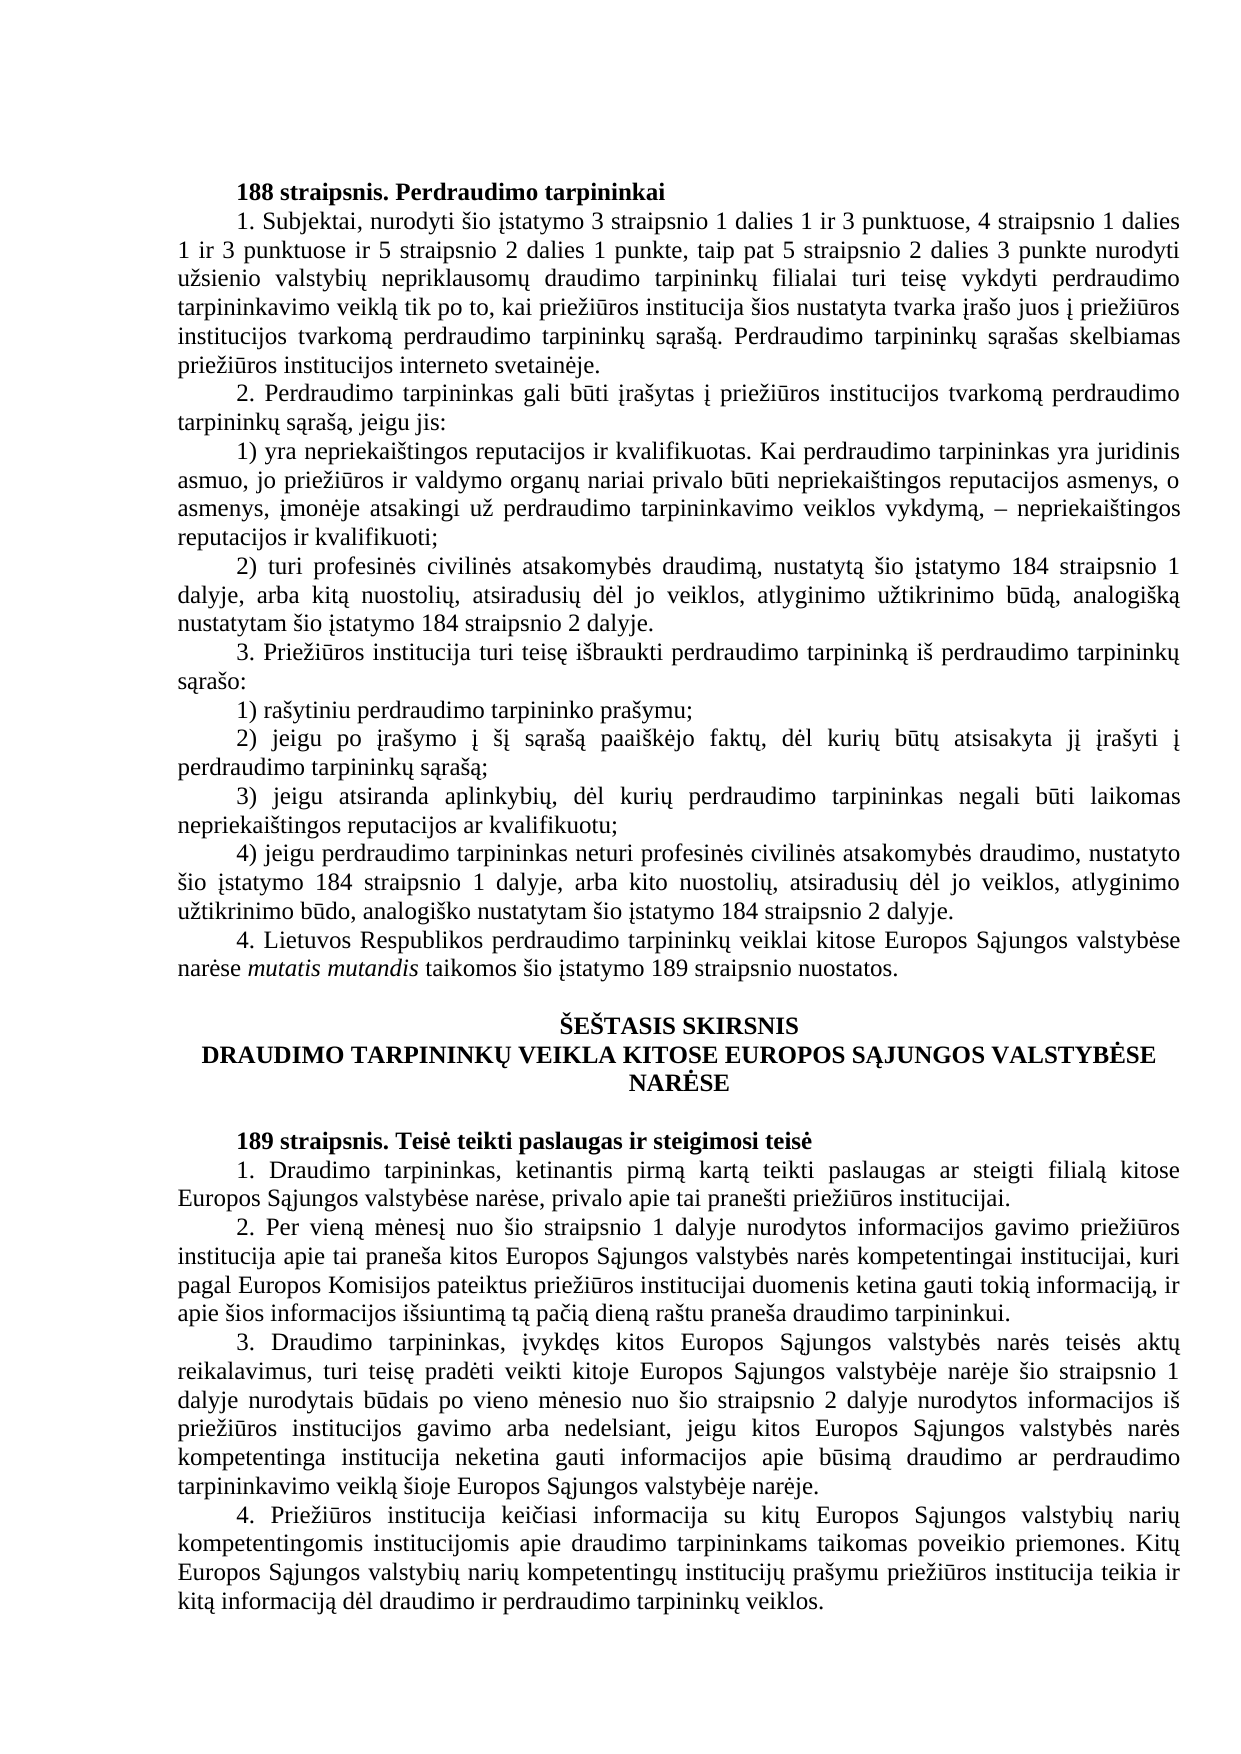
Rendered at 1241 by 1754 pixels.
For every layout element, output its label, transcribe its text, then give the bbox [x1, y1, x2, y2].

text 1) rašytiniu perdraudimo tarpininko prašymu; [177, 695, 1181, 723]
text 3) jeigu atsiranda aplinkybių, dėl kurių perdraudimo tarpininkas negali būti laikomas nepriekaištingos reputacijos ar kvalifikuotu; [177, 781, 1181, 838]
text 2. Per vieną mėnesį nuo šio straipsnio 1 dalyje nurodytos informacijos gavimo priežiūros institucija apie tai praneša kitos Europos Sąjungos valstybės narės kompetentingai institucijai, kuri pagal Europos Komisijos pateiktus priežiūros institucijai duomenis ketina gauti tokią informaciją, ir apie šios informacijos išsiuntimą tą pačią dieną raštu praneša draudimo tarpininkui. [177, 1212, 1181, 1327]
text 1) yra nepriekaištingos reputacijos ir kvalifikuotas. Kai perdraudimo tarpininkas yra juridinis asmuo, jo priežiūros ir valdymo organų nariai privalo būti nepriekaištingos reputacijos asmenys, o asmenys, įmonėje atsakingi už perdraudimo tarpininkavimo veiklos vykdymą, – nepriekaištingos reputacijos ir kvalifikuoti; [177, 436, 1181, 551]
text ŠEŠTASIS SKIRSNIS [177, 1011, 1181, 1040]
text 189 straipsnis. Teisė teikti paslaugas ir steigimosi teisė [177, 1126, 1181, 1155]
text 1. Subjektai, nurodyti šio įstatymo 3 straipsnio 1 dalies 1 ir 3 punktuose, 4 straipsnio 1 dalies 1 ir 3 punktuose ir 5 straipsnio 2 dalies 1 punkte, taip pat 5 straipsnio 2 dalies 3 punkte nurodyti užsienio valstybių nepriklausomų draudimo tarpininkų filialai turi teisę vykdyti perdraudimo tarpininkavimo veiklą tik po to, kai priežiūros institucija šios nustatyta tvarka įrašo juos į priežiūros institucijos tvarkomą perdraudimo tarpininkų sąrašą. Perdraudimo tarpininkų sąrašas skelbiamas priežiūros institucijos interneto svetainėje. [177, 206, 1181, 378]
text 2) turi profesinės civilinės atsakomybės draudimą, nustatytą šio įstatymo 184 straipsnio 1 dalyje, arba kitą nuostolių, atsiradusių dėl jo veiklos, atlyginimo užtikrinimo būdą, analogišką nustatytam šio įstatymo 184 straipsnio 2 dalyje. [177, 551, 1181, 637]
text 2. Perdraudimo tarpininkas gali būti įrašytas į priežiūros institucijos tvarkomą perdraudimo tarpininkų sąrašą, jeigu jis: [177, 378, 1181, 436]
text 1. Draudimo tarpininkas, ketinantis pirmą kartą teikti paslaugas ar steigti filialą kitose Europos Sąjungos valstybėse narėse, privalo apie tai pranešti priežiūros institucijai. [177, 1155, 1181, 1212]
text 3. Priežiūros institucija turi teisę išbraukti perdraudimo tarpininką iš perdraudimo tarpininkų sąrašo: [177, 637, 1181, 695]
text 4. Lietuvos Respublikos perdraudimo tarpininkų veiklai kitose Europos Sąjungos valstybėse narėse mutatis mutandis taikomos šio įstatymo 189 straipsnio nuostatos. [177, 925, 1181, 982]
text 4. Priežiūros institucija keičiasi informacija su kitų Europos Sąjungos valstybių narių kompetentingomis institucijomis apie draudimo tarpininkams taikomas poveikio priemones. Kitų Europos Sąjungos valstybių narių kompetentingų institucijų prašymu priežiūros institucija teikia ir kitą informaciją dėl draudimo ir perdraudimo tarpininkų veiklos. [177, 1500, 1181, 1615]
text 4) jeigu perdraudimo tarpininkas neturi profesinės civilinės atsakomybės draudimo, nustatyto šio įstatymo 184 straipsnio 1 dalyje, arba kito nuostolių, atsiradusių dėl jo veiklos, atlyginimo užtikrinimo būdo, analogiško nustatytam šio įstatymo 184 straipsnio 2 dalyje. [177, 838, 1181, 925]
text 2) jeigu po įrašymo į šį sąrašą paaiškėjo faktų, dėl kurių būtų atsisakyta jį įrašyti į perdraudimo tarpininkų sąrašą; [177, 723, 1181, 781]
text 3. Draudimo tarpininkas, įvykdęs kitos Europos Sąjungos valstybės narės teisės aktų reikalavimus, turi teisę pradėti veikti kitoje Europos Sąjungos valstybėje narėje šio straipsnio 1 dalyje nurodytais būdais po vieno mėnesio nuo šio straipsnio 2 dalyje nurodytos informacijos iš priežiūros institucijos gavimo arba nedelsiant, jeigu kitos Europos Sąjungos valstybės narės kompetentinga institucija neketina gauti informacijos apie būsimą draudimo ar perdraudimo tarpininkavimo veiklą šioje Europos Sąjungos valstybėje narėje. [177, 1327, 1181, 1500]
text DRAUDIMO TARPININKŲ VEIKLA KITOSE Europos Sąjungos valstybėsE narėsE [177, 1040, 1181, 1097]
text 188 straipsnis. Perdraudimo tarpininkai [177, 177, 1181, 206]
